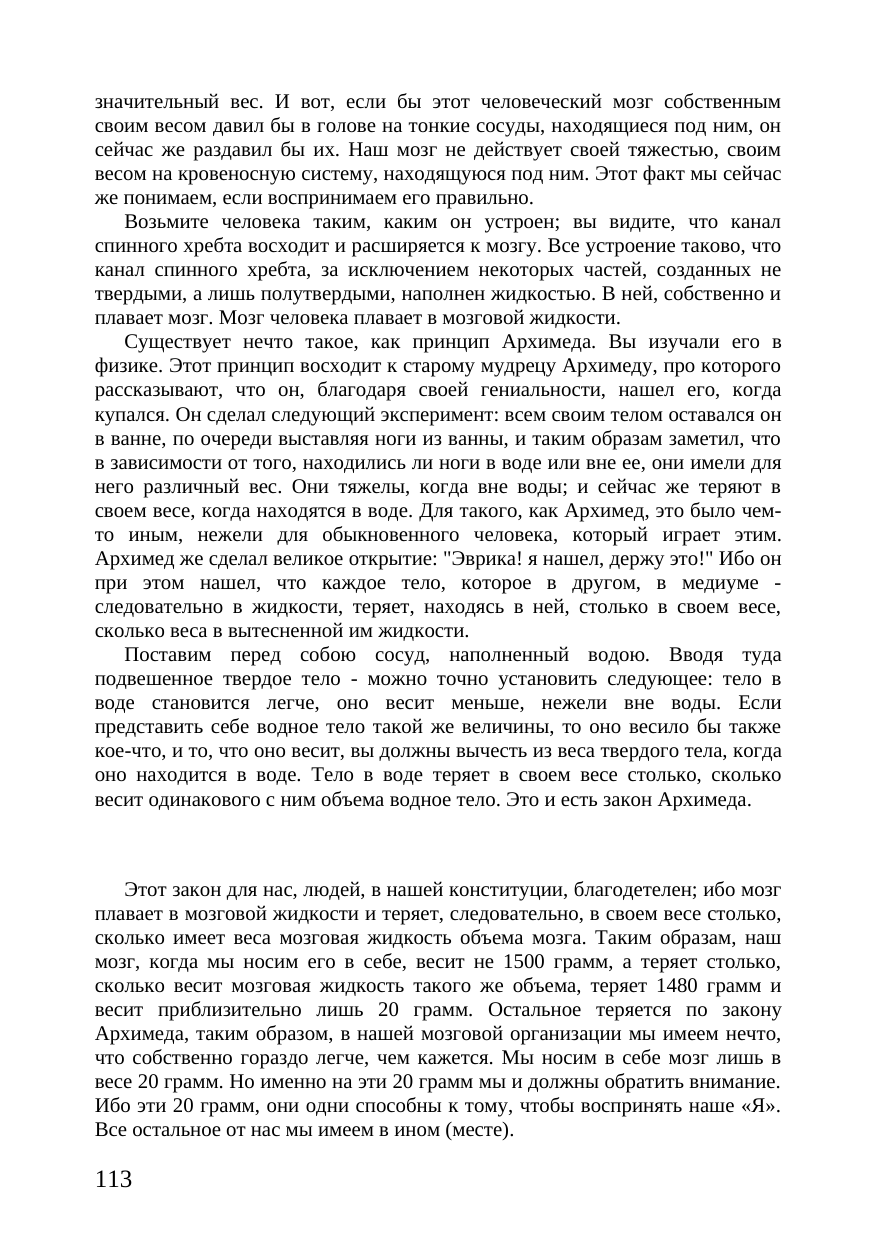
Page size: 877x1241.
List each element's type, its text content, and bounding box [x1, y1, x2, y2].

text Поставим перед собою сосуд, наполненный водою. Вводя туда подвешенное твердое тело - можно точно установить следующее: тело в воде становится легче, оно весит меньше, нежели вне воды. Если представить себе водное тело такой же величины, то оно весило бы также кое-что, и то, что оно весит, вы должны вычесть из веса твердого тела, когда оно находится в воде. Тело в воде теряет в своем весе столько, сколько весит одинакового с ним объема водное тело. Это и есть закон Архимеда. [94, 642, 782, 811]
text Этот закон для нас, людей, в нашей конституции, благодетелен; ибо мозг плавает в мозговой жидкости и теряет, следовательно, в своем весе столько, сколько имеет веса мозговая жидкость объема мозга. Таким образам, наш мозг, когда мы носим его в себе, весит не 1500 грамм, а теряет столько, сколько весит мозговая жидкость такого же объема, теряет 1480 грамм и весит приблизительно лишь 20 грамм. Остальное теряется по закону Архимеда, таким образом, в нашей мозговой организации мы имеем нечто, что собственно гораздо легче, чем кажется. Мы носим в себе мозг лишь в весе 20 грамм. Но именно на эти 20 грамм мы и должны обратить внимание. Ибо эти 20 грамм, они одни способны к тому, чтобы воспринять наше «Я». Все остальное от нас мы имеем в ином (месте). [94, 877, 782, 1141]
text значительный вес. И вот, если бы этот человеческий мозг собственным своим весом давил бы в голове на тонкие сосуды, находящиеся под ним, он сейчас же раздавил бы их. Наш мозг не действует своей тяжестью, своим весом на кровеносную систему, находящуюся под ним. Этот факт мы сейчас же понимаем, если воспринимаем его правильно. [94, 89, 782, 209]
text Существует нечто такое, как принцип Архимеда. Вы изучали его в физике. Этот принцип восходит к старому мудрецу Архимеду, про которого рассказывают, что он, благодаря своей гениальности, нашел его, когда купался. Он сделал следующий эксперимент: всем своим телом оставался он в ванне, по очереди выставляя ноги из ванны, и таким образам заметил, что в зависимости от того, находились ли ноги в воде или вне ее, они имели для него различный вес. Они тяжелы, когда вне воды; и сейчас же теряют в своем весе, когда находятся в воде. Для такого, как Архимед, это было чем-то иным, нежели для обыкновенного человека, который играет этим. Архимед же сделал великое открытие: "Эврика! я нашел, держу это!" Ибо он при этом нашел, что каждое тело, которое в другом, в медиуме - следовательно в жидкости, теряет, находясь в ней, столько в своем весе, сколько веса в вытесненной им жидкости. [94, 329, 782, 642]
text Возьмите человека таким, каким он устроен; вы видите, что канал спинного хребта восходит и расширяется к мозгу. Все устроение таково, что канал спинного хребта, за исключением некоторых частей, созданных не твердыми, а лишь полутвердыми, наполнен жидкостью. В ней, собственно и плавает мозг. Мозг человека плавает в мозговой жидкости. [94, 209, 782, 329]
